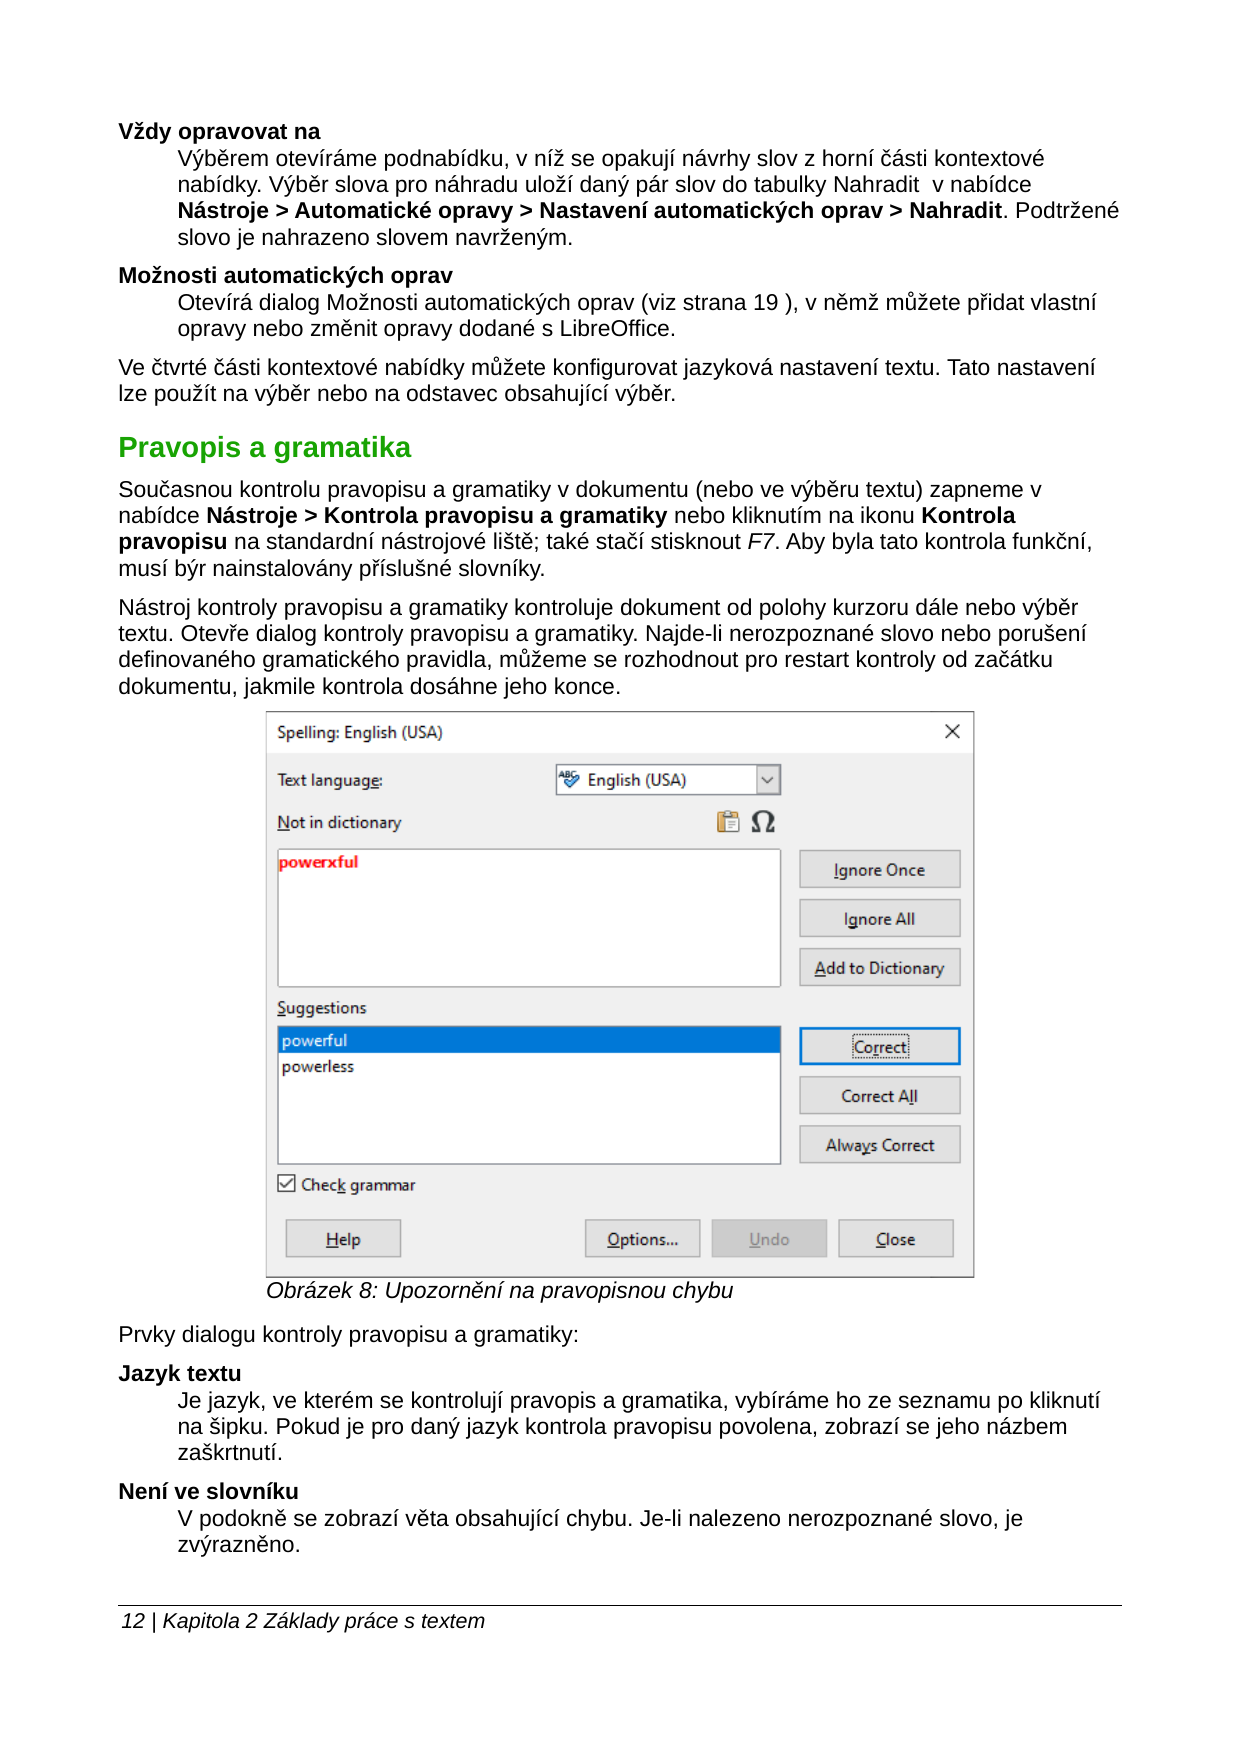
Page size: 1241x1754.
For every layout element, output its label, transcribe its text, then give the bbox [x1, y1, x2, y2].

text Současnou kontrolu pravopisu a gramatiky v dokumentu (nebo ve výběru textu) zapneme v nabídce Nástroje > Kontrola pravopisu a gramatiky nebo kliknutím na ikonu Kontrola pravopisu na standardní nástrojové liště; také stačí stisknout F7. Aby byla tato kontrola funkční, musí býr nainstalovány příslušné slovníky. [118, 476, 1122, 581]
list Prvky dialogu kontroly pravopisu a gramatiky: [118, 1321, 1122, 1348]
picture [265, 711, 975, 1278]
text Výběrem otevíráme podnabídku, v níž se opakují návrhy slov z horní části kontextové nabídky. Výběr slova pro náhradu uloží daný pár slov do tabulky Nahradit v nabídce Nástroje > Automatické opravy > Nastavení automatických oprav > Nahradit. Podtržené slovo je nahrazeno slovem navrženým. [177, 144, 1122, 250]
text Otevírá dialog Možnosti automatických oprav (viz strana 19 ), v němž můžete přidat vlastní opravy nebo změnit opravy dodané s LibreOffice. [177, 289, 1122, 341]
text Je jazyk, ve kterém se kontrolují pravopis a gramatika, vybíráme ho ze seznamu po kliknutí na šipku. Pokud je pro daný jazyk kontrola pravopisu povolena, zobrazí se jeho názbem zaškrtnutí. [177, 1387, 1122, 1466]
text Není ve slovníku [118, 1478, 1122, 1504]
text Nástroj kontroly pravopisu a gramatiky kontroluje dokument od polohy kurzoru dále nebo výběr textu. Otevře dialog kontroly pravopisu a gramatiky. Najde-li nerozpoznané slovo nebo porušení definovaného gramatického pravidla, můžeme se rozhodnout pro restart kontroly od začátku dokumentu, jakmile kontrola dosáhne jeho konce. [118, 593, 1122, 699]
subtitle Pravopis a gramatika [118, 430, 1122, 464]
text Obrázek 8: Upozornění na pravopisnou chybu [266, 1278, 974, 1303]
text Možnosti automatických oprav [118, 262, 1122, 289]
text Ve čtvrté části kontextové nabídky můžete konfigurovat jazyková nastavení textu. Tato nastavení lze použít na výběr nebo na odstavec obsahující výběr. [118, 354, 1122, 407]
text Vždy opravovat na [118, 118, 1122, 144]
text V podokně se zobrazí věta obsahující chybu. Je-li nalezeno nerozpoznané slovo, je zvýrazněno. [177, 1504, 1122, 1557]
text Jazyk textu [118, 1360, 1122, 1387]
